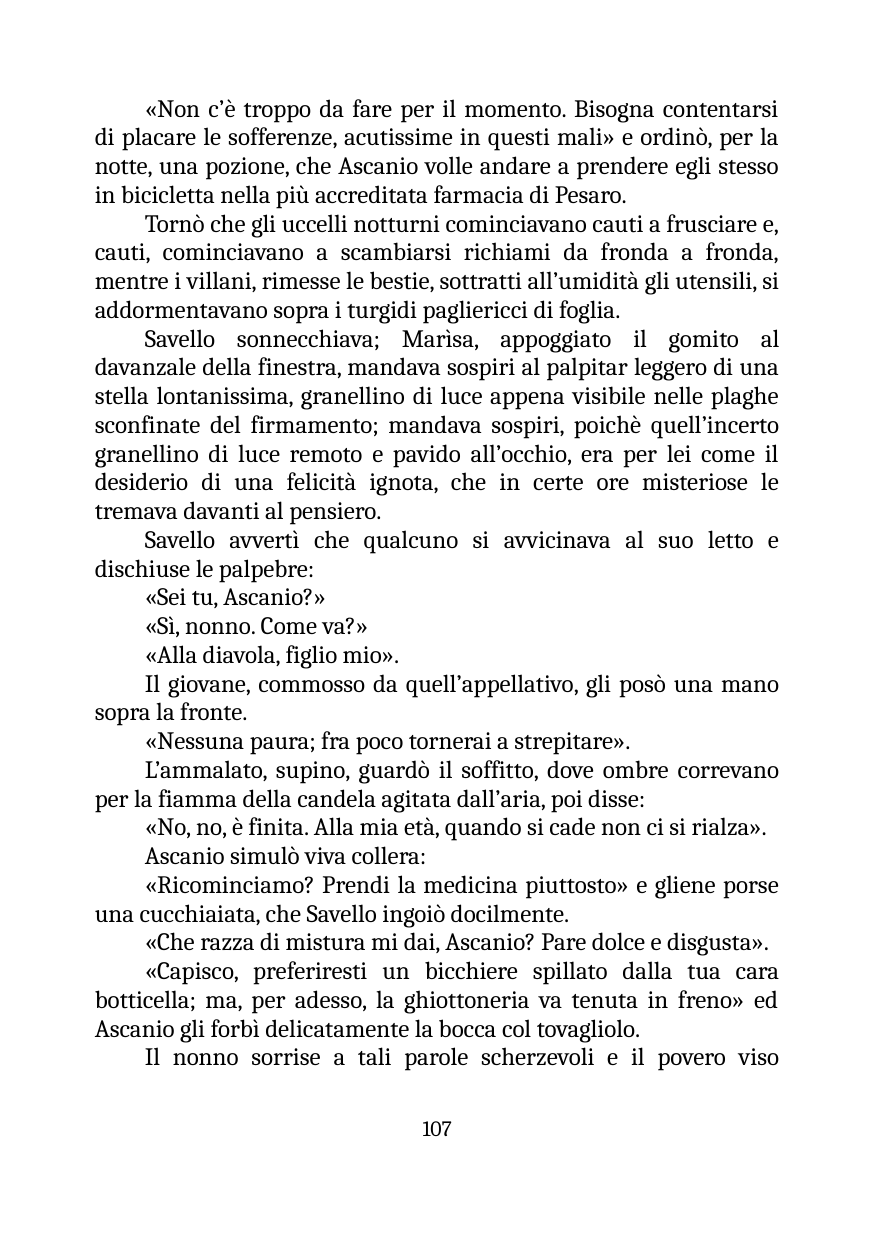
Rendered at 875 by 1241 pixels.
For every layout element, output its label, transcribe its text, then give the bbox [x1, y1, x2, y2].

text «No, no, è finita. Alla mia età, quando si cade non ci si rialza». [94, 813, 779, 842]
text «Non c’è troppo da fare per il momento. Bisogna contentarsi di placare le sofferenze, acutissime in questi mali» e ordinò, per la notte, una pozione, che Ascanio volle andare a prendere egli stesso in bicicletta nella più accreditata farmacia di Pesaro. [94, 94, 779, 209]
text «Sì, nonno. Come va?» [94, 612, 779, 641]
text Ascanio simulò viva collera: [94, 842, 779, 871]
text Tornò che gli uccelli notturni cominciavano cauti a frusciare e, cauti, cominciavano a scambiarsi richiami da fronda a fronda, mentre i villani, rimesse le bestie, sottratti all’umidità gli utensili, si addormentavano sopra i turgidi pagliericci di foglia. [94, 209, 779, 324]
text «Che razza di mistura mi dai, Ascanio? Pare dolce e disgusta». [94, 928, 779, 957]
text «Sei tu, Ascanio?» [94, 583, 779, 612]
text L’ammalato, supino, guardò il soffitto, dove ombre correvano per la fiamma della candela agitata dall’aria, poi disse: [94, 756, 779, 813]
text «Nessuna paura; fra poco tornerai a strepitare». [94, 727, 779, 756]
text Il giovane, commosso da quell’appellativo, gli posò una mano sopra la fronte. [94, 669, 779, 727]
text Savello sonnecchiava; Marìsa, appoggiato il gomito al davanzale della finestra, mandava sospiri al palpitar leggero di una stella lontanissima, granellino di luce appena visibile nelle plaghe sconfinate del firmamento; mandava sospiri, poichè quell’incerto granellino di luce remoto e pavido all’occhio, era per lei come il desiderio di una felicità ignota, che in certe ore misteriose le tremava davanti al pensiero. [94, 324, 779, 526]
text «Capisco, preferiresti un bicchiere spillato dalla tua cara botticella; ma, per adesso, la ghiottoneria va tenuta in freno» ed Ascanio gli forbì delicatamente la bocca col tovagliolo. [94, 957, 779, 1043]
text Savello avvertì che qualcuno si avvicinava al suo letto e dischiuse le palpebre: [94, 526, 779, 583]
text «Ricominciamo? Prendi la medicina piuttosto» e gliene porse una cucchiaiata, che Savello ingoiò docilmente. [94, 871, 779, 928]
text «Alla diavola, figlio mio». [94, 641, 779, 669]
text Il nonno sorrise a tali parole scherzevoli e il povero viso [94, 1043, 779, 1072]
